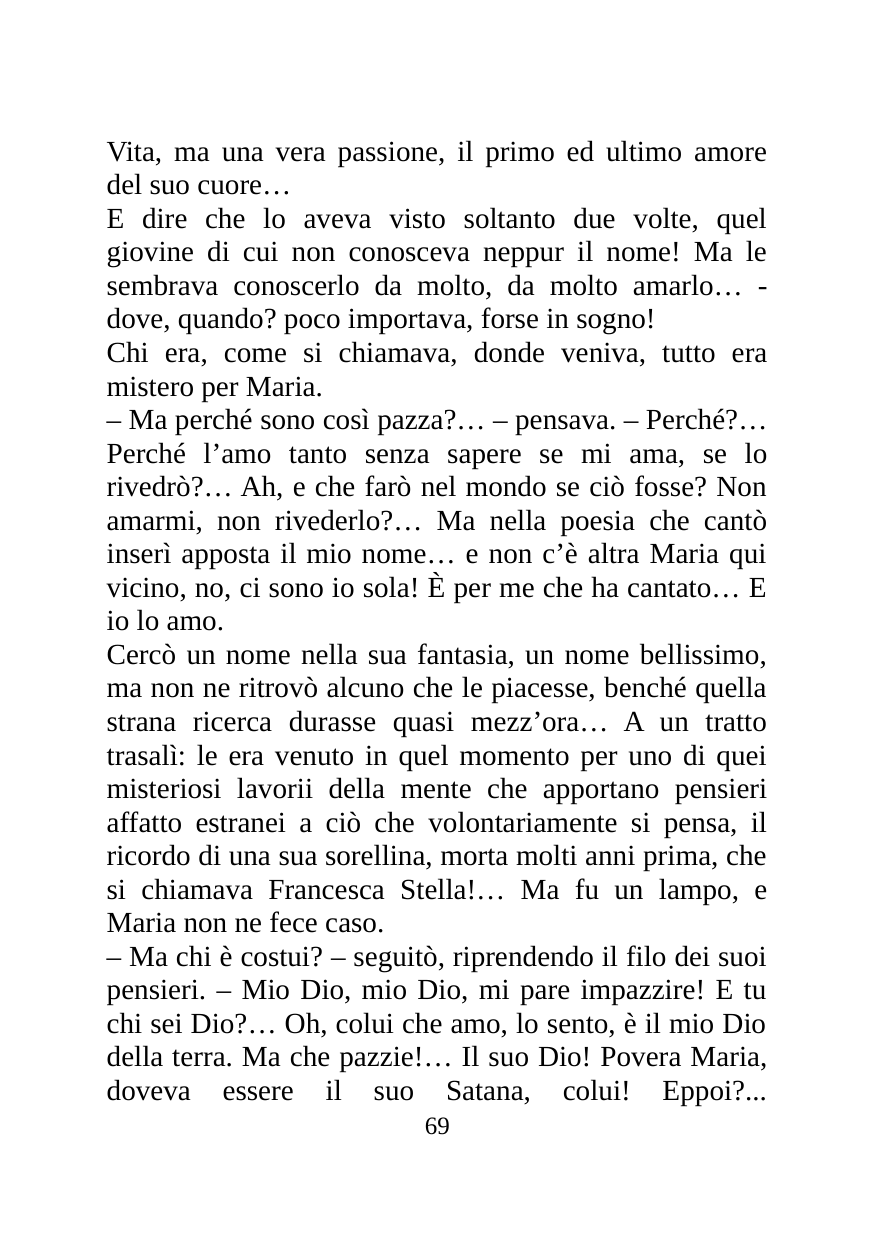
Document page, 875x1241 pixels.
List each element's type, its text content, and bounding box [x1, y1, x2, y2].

text E dire che lo aveva visto soltanto due volte, quel giovine di cui non conosceva neppur il nome! Ma le sembrava conoscerlo da molto, da molto amarlo… - dove, quando? poco importava, forse in sogno! [106, 201, 768, 335]
text Cercò un nome nella sua fantasia, un nome bellissimo, ma non ne ritrovò alcuno che le piacesse, benché quella strana ricerca durasse quasi mezz’ora… A un tratto trasalì: le era venuto in quel momento per uno di quei misteriosi lavorii della mente che apportano pensieri affatto estranei a ciò che volontariamente si pensa, il ricordo di una sua sorellina, morta molti anni prima, che si chiamava Francesca Stella!… Ma fu un lampo, e Maria non ne fece caso. [106, 637, 768, 939]
text Vita, ma una vera passione, il primo ed ultimo amore del suo cuore… [106, 134, 768, 201]
text – Ma chi è costui? – seguitò, riprendendo il filo dei suoi pensieri. – Mio Dio, mio Dio, mi pare impazzire! E tu chi sei Dio?… Oh, colui che amo, lo sento, è il mio Dio della terra. Ma che pazzie!… Il suo Dio! Povera Maria, doveva essere il suo Satana, colui! Eppoi?... [106, 939, 768, 1107]
text – Ma perché sono così pazza?… – pensava. – Perché?… Perché l’amo tanto senza sapere se mi ama, se lo rivedrò?… Ah, e che farò nel mondo se ciò fosse? Non amarmi, non rivederlo?… Ma nella poesia che cantò inserì apposta il mio nome… e non c’è altra Maria qui vicino, no, ci sono io sola! È per me che ha cantato… E io lo amo. [106, 402, 768, 637]
text Chi era, come si chiamava, donde veniva, tutto era mistero per Maria. [106, 335, 768, 402]
